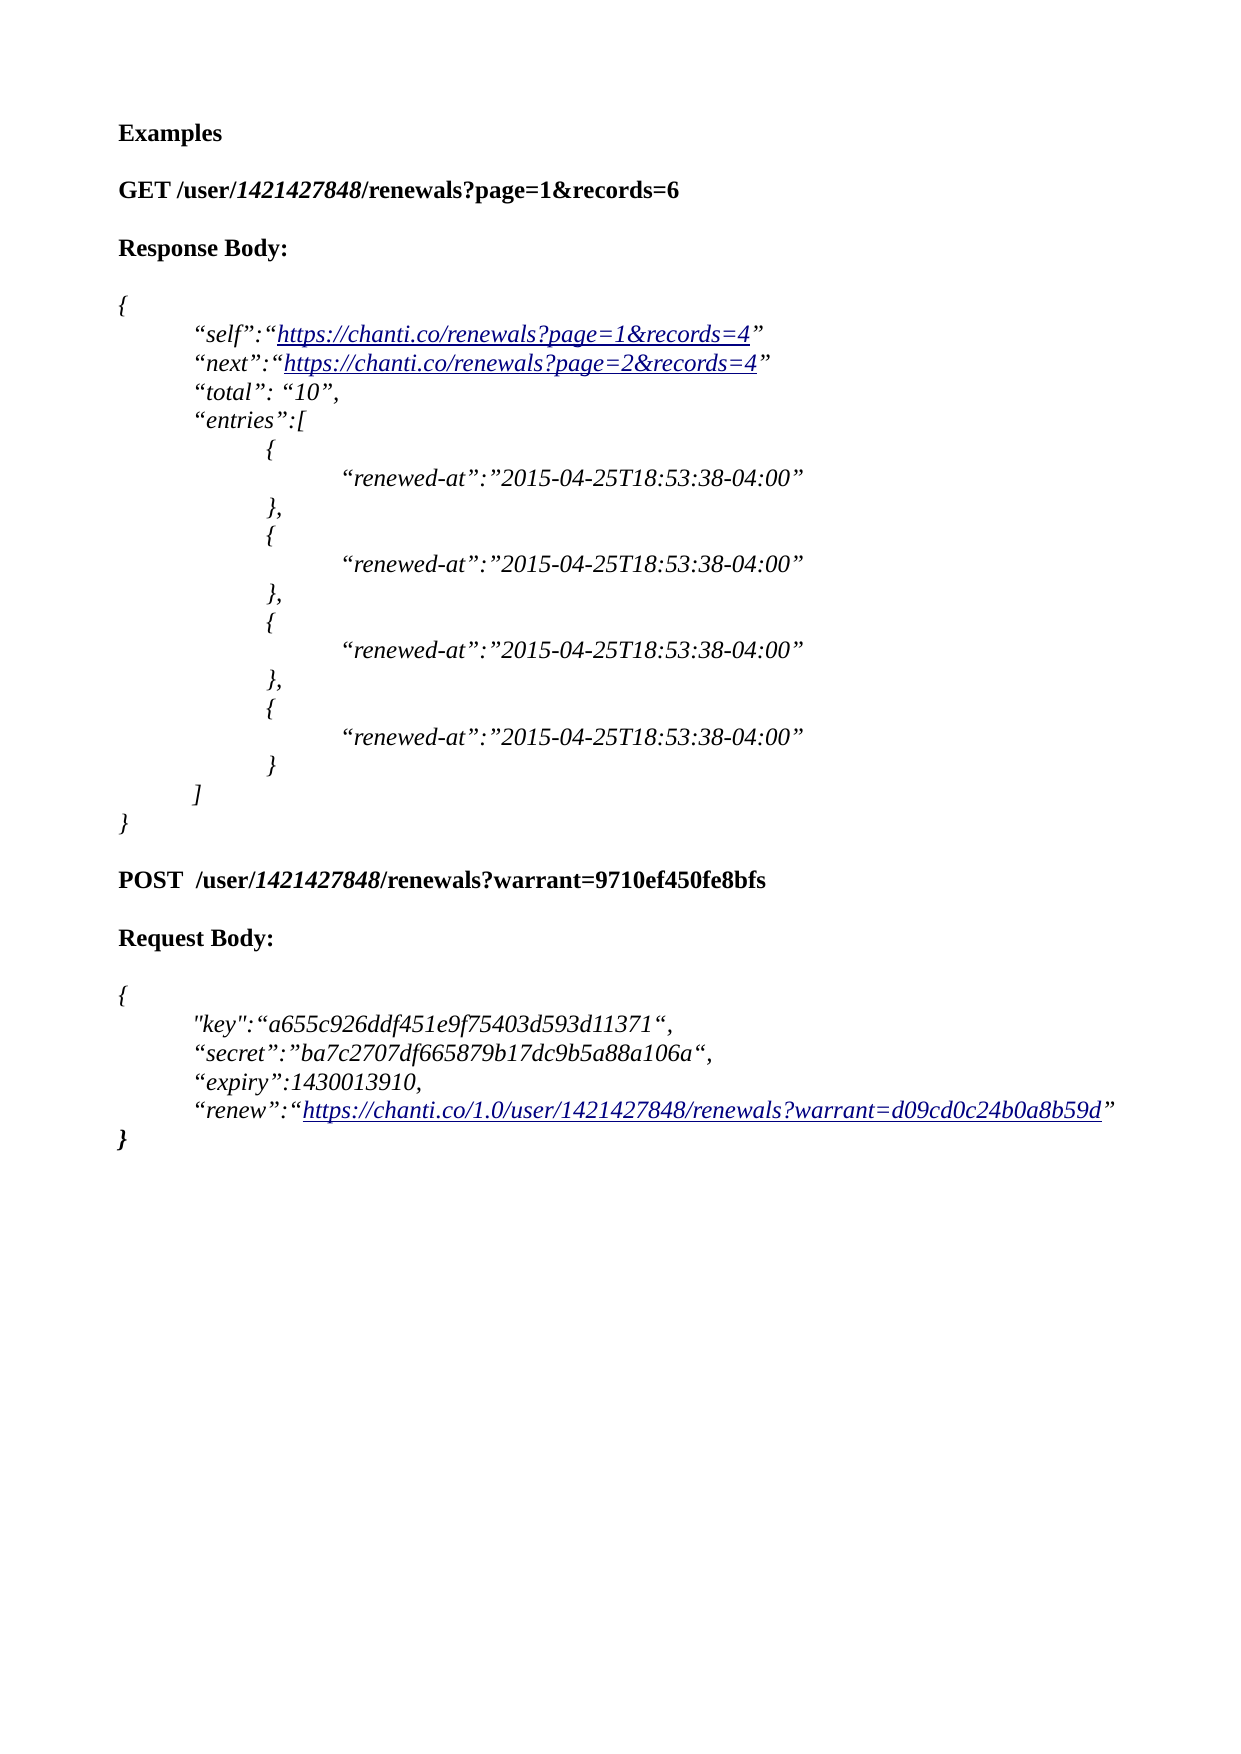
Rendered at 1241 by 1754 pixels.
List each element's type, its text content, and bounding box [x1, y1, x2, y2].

text “total”: “10”, [118, 377, 1122, 406]
text }, [118, 664, 1122, 693]
text { [118, 607, 1122, 636]
text Request Body: [118, 923, 1122, 952]
text “renew”:“https://chanti.co/1.0/user/1421427848/renewals?warrant=d09cd0c24b0a8b59d” [118, 1096, 1122, 1124]
text “renewed-at”:”2015-04-25T18:53:38-04:00” [118, 463, 1122, 492]
text } [118, 1124, 1122, 1153]
text “renewed-at”:”2015-04-25T18:53:38-04:00” [118, 636, 1122, 664]
text { [118, 981, 1122, 1009]
text “renewed-at”:”2015-04-25T18:53:38-04:00” [118, 549, 1122, 578]
text { [118, 291, 1122, 319]
text } [118, 808, 1122, 837]
text { [118, 521, 1122, 549]
text POST /user/1421427848/renewals?warrant=9710ef450fe8bfs [118, 866, 1122, 894]
text }, [118, 578, 1122, 607]
text “expiry”:1430013910, [118, 1067, 1122, 1096]
text Response Body: [118, 233, 1122, 262]
text Examples [118, 118, 1122, 147]
text { [118, 434, 1122, 463]
text GET /user/1421427848/renewals?page=1&records=6 [118, 176, 1122, 204]
text “secret”:”ba7c2707df665879b17dc9b5a88a106a“, [118, 1038, 1122, 1067]
text { [118, 693, 1122, 722]
text "key":“a655c926ddf451e9f75403d593d11371“, [118, 1009, 1122, 1038]
text “renewed-at”:”2015-04-25T18:53:38-04:00” [118, 722, 1122, 751]
text “self”:“https://chanti.co/renewals?page=1&records=4” “next”:“https://chanti.co/renewals?page=2&records=4” [118, 319, 1122, 377]
text }, [118, 492, 1122, 521]
text “entries”:[ [118, 406, 1122, 434]
text } [118, 751, 1122, 779]
text ] [118, 779, 1122, 808]
